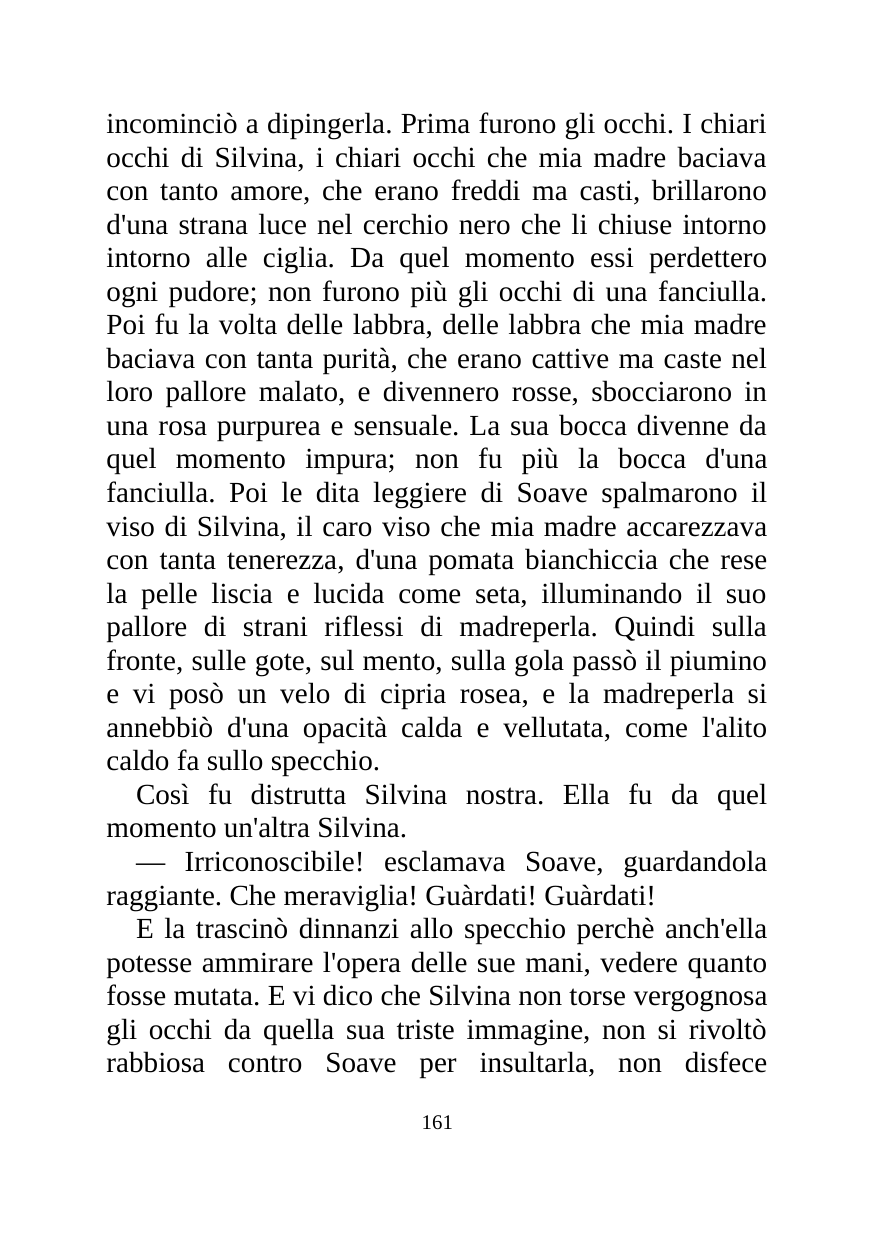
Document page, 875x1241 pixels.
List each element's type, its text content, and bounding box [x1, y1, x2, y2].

text Così fu distrutta Silvina nostra. Ella fu da quel momento un'altra Silvina. [106, 777, 768, 844]
text E la trascinò dinnanzi allo specchio perchè anch'ella potesse ammirare l'opera delle sue mani, vedere quanto fosse mutata. E vi dico che Silvina non torse vergognosa gli occhi da quella sua triste immagine, non si rivoltò rabbiosa contro Soave per insultarla, non disfece [106, 911, 768, 1079]
text incominciò a dipingerla. Prima furono gli occhi. I chiari occhi di Silvina, i chiari occhi che mia madre baciava con tanto amore, che erano freddi ma casti, brillarono d'una strana luce nel cerchio nero che li chiuse intorno intorno alle ciglia. Da quel momento essi perdettero ogni pudore; non furono più gli occhi di una fanciulla. Poi fu la volta delle labbra, delle labbra che mia madre baciava con tanta purità, che erano cattive ma caste nel loro pallore malato, e divennero rosse, sbocciarono in una rosa purpurea e sensuale. La sua bocca divenne da quel momento impura; non fu più la bocca d'una fanciulla. Poi le dita leggiere di Soave spalmarono il viso di Silvina, il caro viso che mia madre accarezzava con tanta tenerezza, d'una pomata bianchiccia che rese la pelle liscia e lucida come seta, illuminando il suo pallore di strani riflessi di madreperla. Quindi sulla fronte, sulle gote, sul mento, sulla gola passò il piumino e vi posò un velo di cipria rosea, e la madreperla si annebbiò d'una opacità calda e vellutata, come l'alito caldo fa sullo specchio. [106, 106, 768, 777]
text — Irriconoscibile! esclamava Soave, guardandola raggiante. Che meraviglia! Guàrdati! Guàrdati! [106, 844, 768, 911]
